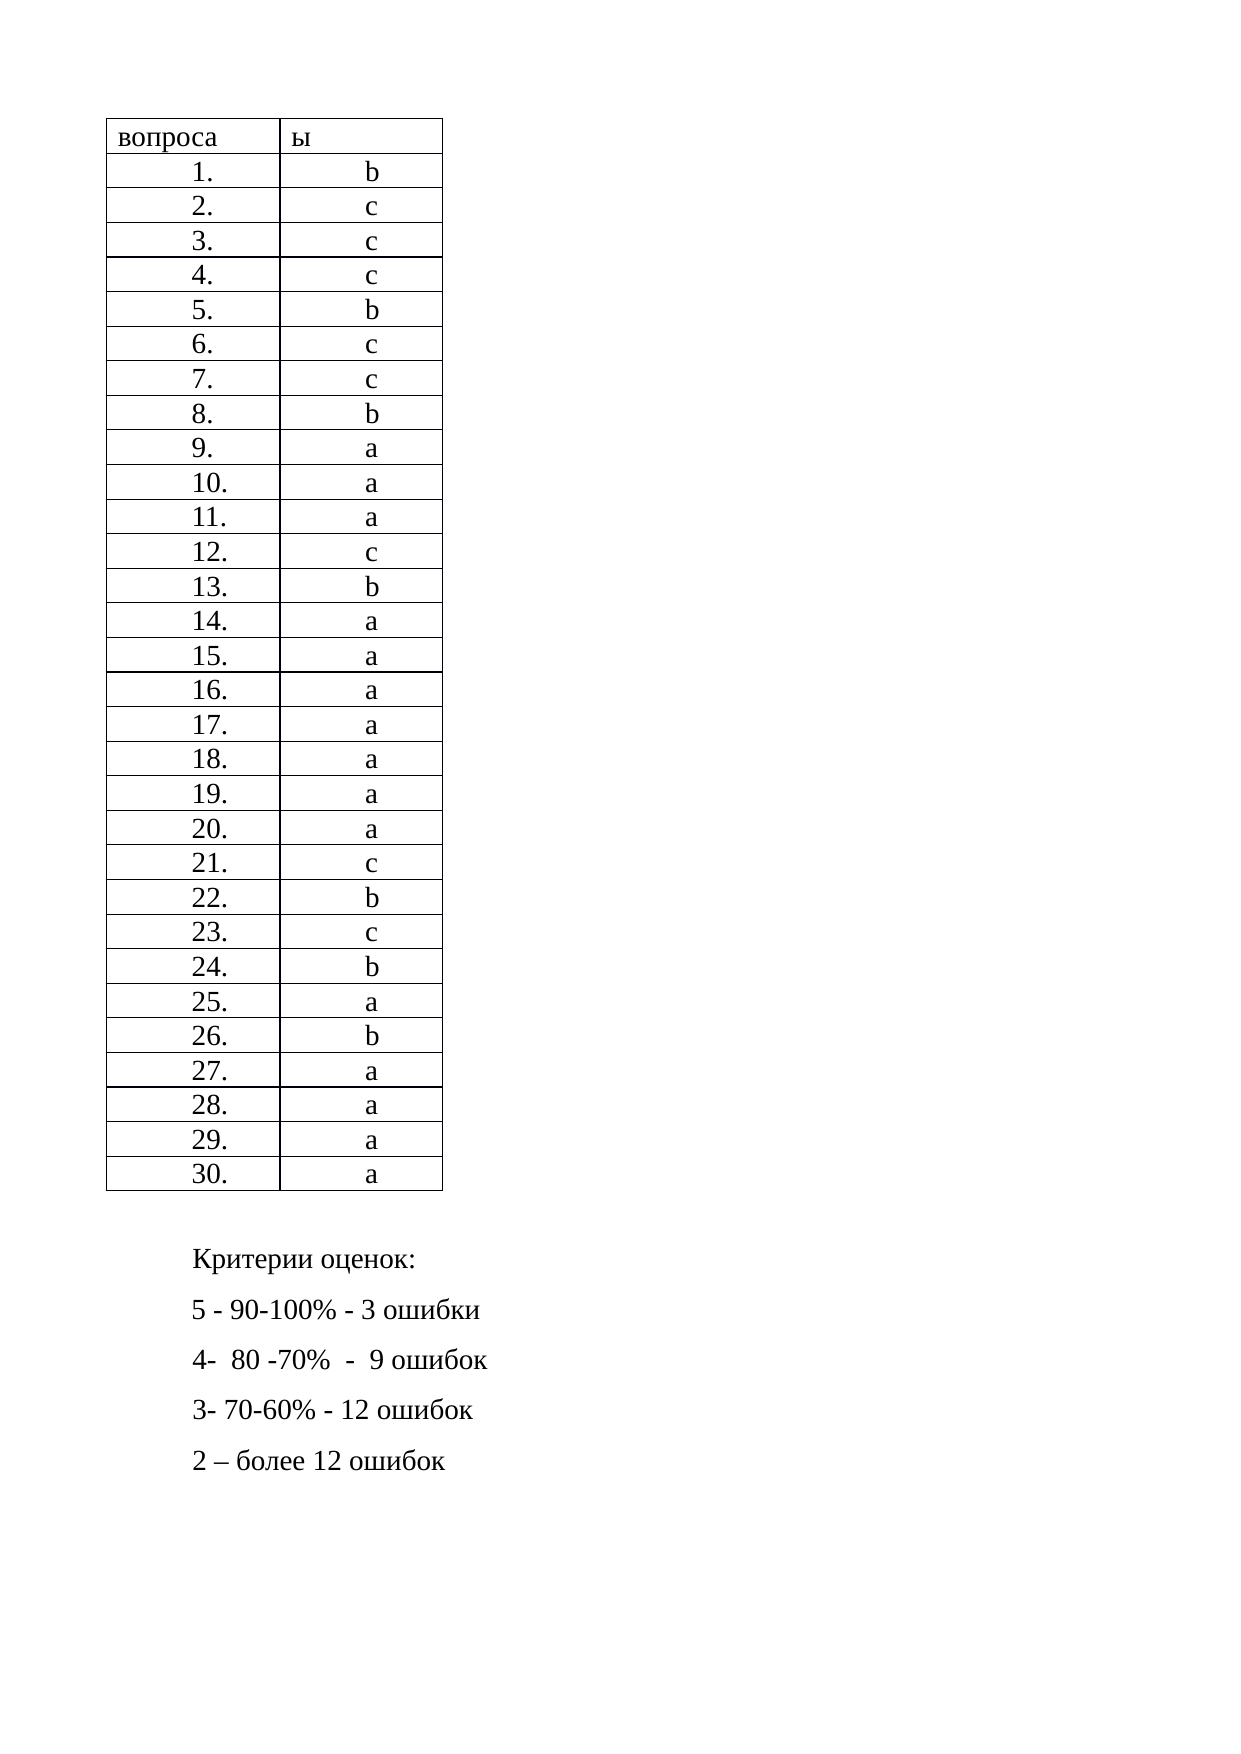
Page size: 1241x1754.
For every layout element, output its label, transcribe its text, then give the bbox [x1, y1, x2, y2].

table_cell a [281, 984, 442, 1017]
table_cell a [281, 707, 442, 741]
table_cell a [281, 811, 442, 844]
table_cell 1. [107, 154, 279, 187]
table_cell a [281, 638, 442, 671]
table_cell a [281, 1053, 442, 1086]
table_cell a [281, 673, 442, 706]
table_cell c [281, 845, 442, 879]
table_cell 7. [107, 361, 279, 395]
table_cell 13. [107, 569, 279, 602]
text 3- 70-60% - 12 ошибок [118, 1392, 1122, 1426]
table_cell b [281, 569, 442, 602]
table_cell 25. [107, 984, 279, 1017]
table_cell 9. [107, 430, 279, 464]
table_cell 8. [107, 396, 279, 429]
table_cell c [281, 223, 442, 256]
table_cell 6. [107, 327, 279, 360]
table_cell c [281, 258, 442, 291]
table_cell 5. [107, 292, 279, 326]
table_cell 3. [107, 223, 279, 256]
table_cell 26. [107, 1018, 279, 1052]
table_cell 21. [107, 845, 279, 879]
table_cell 27. [107, 1053, 279, 1086]
table_cell a [281, 1122, 442, 1156]
table_cell 30. [107, 1157, 279, 1190]
table_cell c [281, 915, 442, 948]
table_cell a [281, 465, 442, 498]
table_cell b [281, 154, 442, 187]
table_cell c [281, 361, 442, 395]
table_cell c [281, 534, 442, 568]
table_cell c [281, 327, 442, 360]
table_cell 29. [107, 1122, 279, 1156]
table_cell 20. [107, 811, 279, 844]
table_cell 28. [107, 1088, 279, 1121]
table_cell 18. [107, 742, 279, 775]
text 4- 80 -70% - 9 ошибок [118, 1342, 1122, 1376]
table_cell 12. [107, 534, 279, 568]
table_cell a [281, 776, 442, 810]
text 2 – более 12 ошибок [118, 1443, 1122, 1476]
table_cell b [281, 949, 442, 983]
table_cell b [281, 396, 442, 429]
table_cell 22. [107, 880, 279, 913]
table_header вопроса [107, 119, 279, 153]
table_header ы [281, 119, 442, 153]
table_cell a [281, 430, 442, 464]
text 5 - 90-100% - 3 ошибки [118, 1292, 1122, 1325]
table_cell b [281, 1018, 442, 1052]
table_cell a [281, 1088, 442, 1121]
table_cell 16. [107, 673, 279, 706]
table_cell 11. [107, 500, 279, 533]
table_cell 15. [107, 638, 279, 671]
table_cell 10. [107, 465, 279, 498]
table_cell c [281, 188, 442, 222]
table_cell 19. [107, 776, 279, 810]
table_cell 23. [107, 915, 279, 948]
table_cell 14. [107, 603, 279, 637]
table_cell 24. [107, 949, 279, 983]
table_cell a [281, 742, 442, 775]
text Критерии оценок: [118, 1242, 1122, 1275]
table_cell 17. [107, 707, 279, 741]
table_cell 4. [107, 258, 279, 291]
table_cell b [281, 292, 442, 326]
table_cell a [281, 603, 442, 637]
table_cell b [281, 880, 442, 913]
table_cell 2. [107, 188, 279, 222]
table_cell a [281, 500, 442, 533]
table_cell a [281, 1157, 442, 1190]
